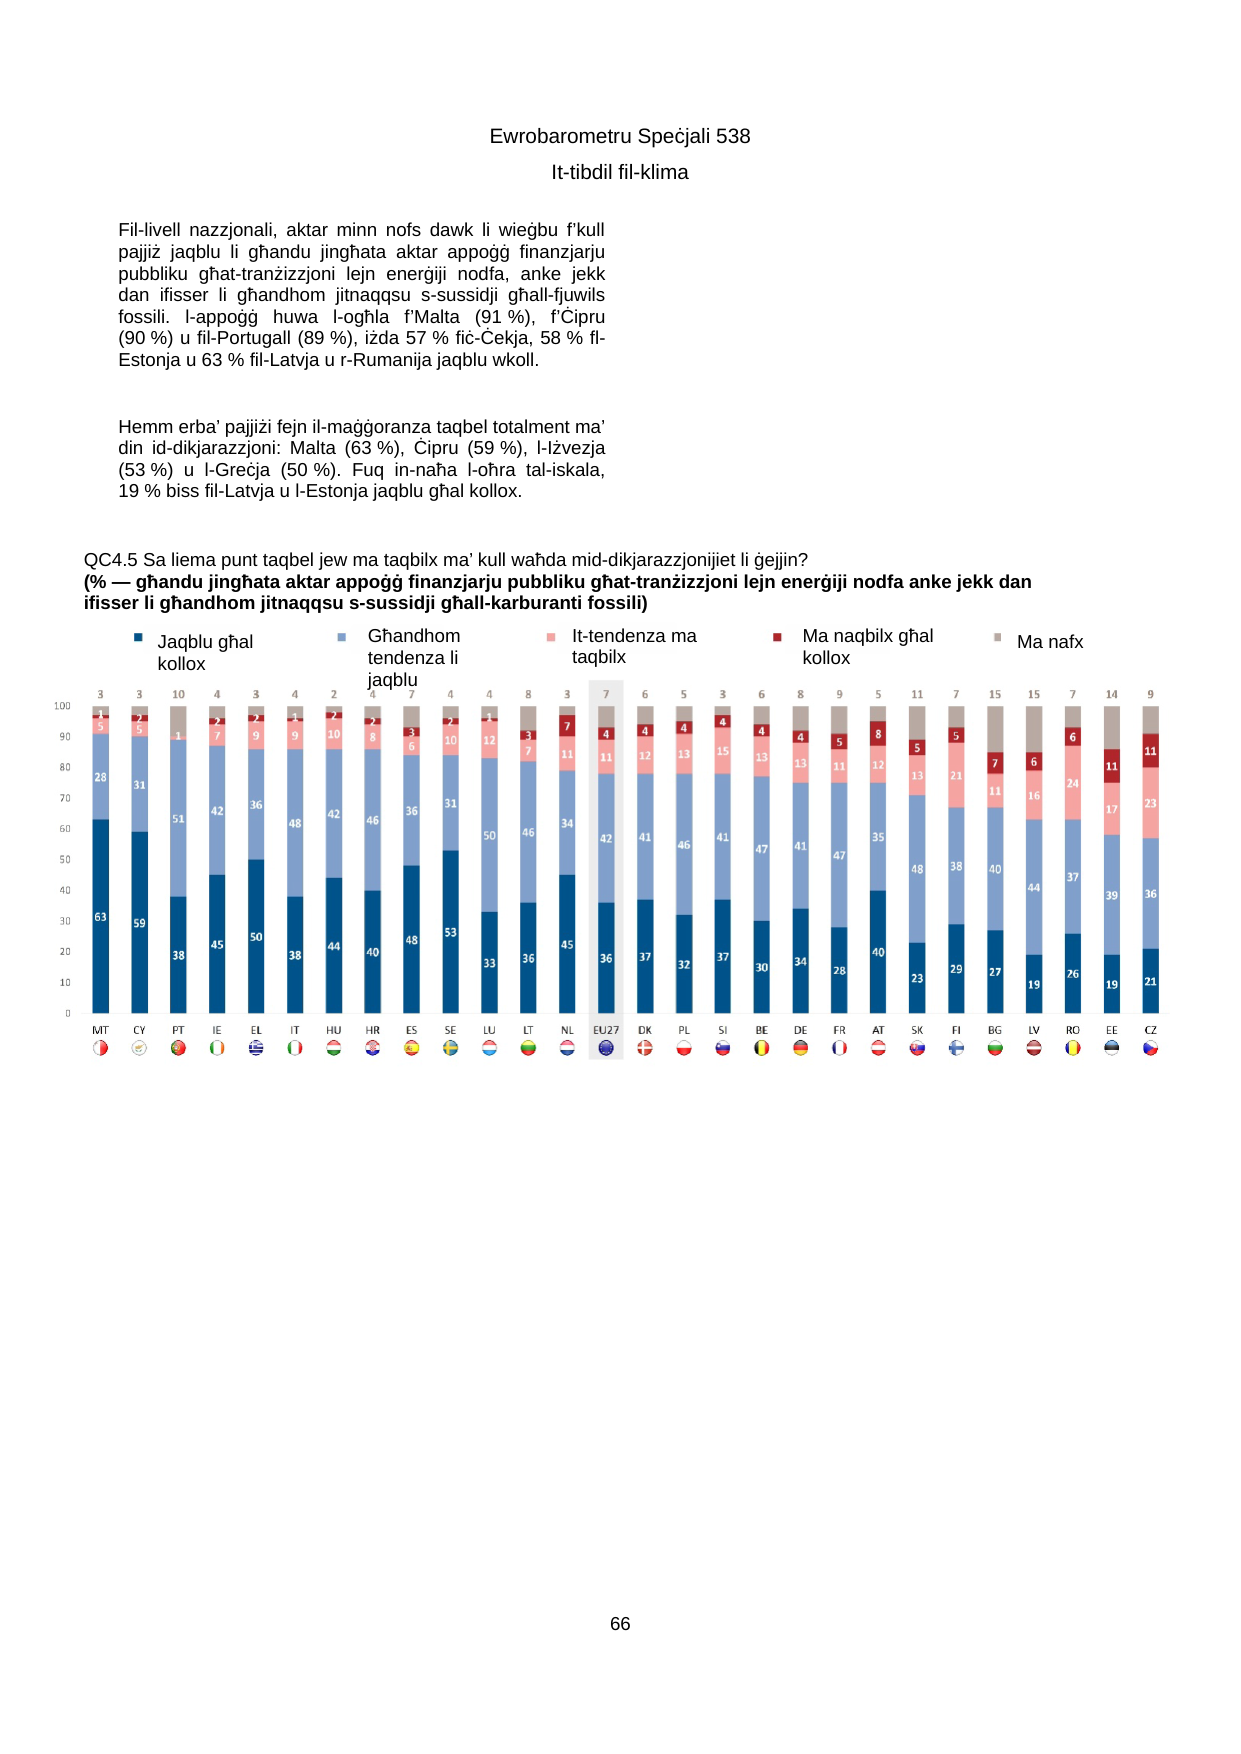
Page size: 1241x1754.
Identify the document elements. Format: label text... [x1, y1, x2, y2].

text Hemm erba’ pajjiżi fejn il-maġġoranza taqbel totalment ma’ din id-dikjarazzjoni: Malta (63 %), Ċipru (59 %), l-Iżvezja (53 %) u l-Greċja (50 %). Fuq in-naħa l-oħra tal-iskala, 19 % biss fil-Latvja u l-Estonja jaqblu għal kollox. [118, 416, 605, 502]
picture [120, 613, 1001, 654]
text Fil-livell nazzjonali, aktar minn nofs dawk li wieġbu f’kull pajjiż jaqblu li għandu jingħata aktar appoġġ finanzjarju pubbliku għat-tranżizzjoni lejn enerġiji nodfa, anke jekk dan ifisser li għandhom jitnaqqsu s-sussidji għall-fjuwils fossili. l-appoġġ huwa l-ogħla f’Malta (91 %), f’Ċipru (90 %) u fil-Portugall (89 %), iżda 57 % fiċ-Ċekja, 58 % fl-Estonja u 63 % fil-Latvja u r-Rumanija jaqblu wkoll. [118, 219, 605, 370]
picture [47, 673, 1170, 1073]
